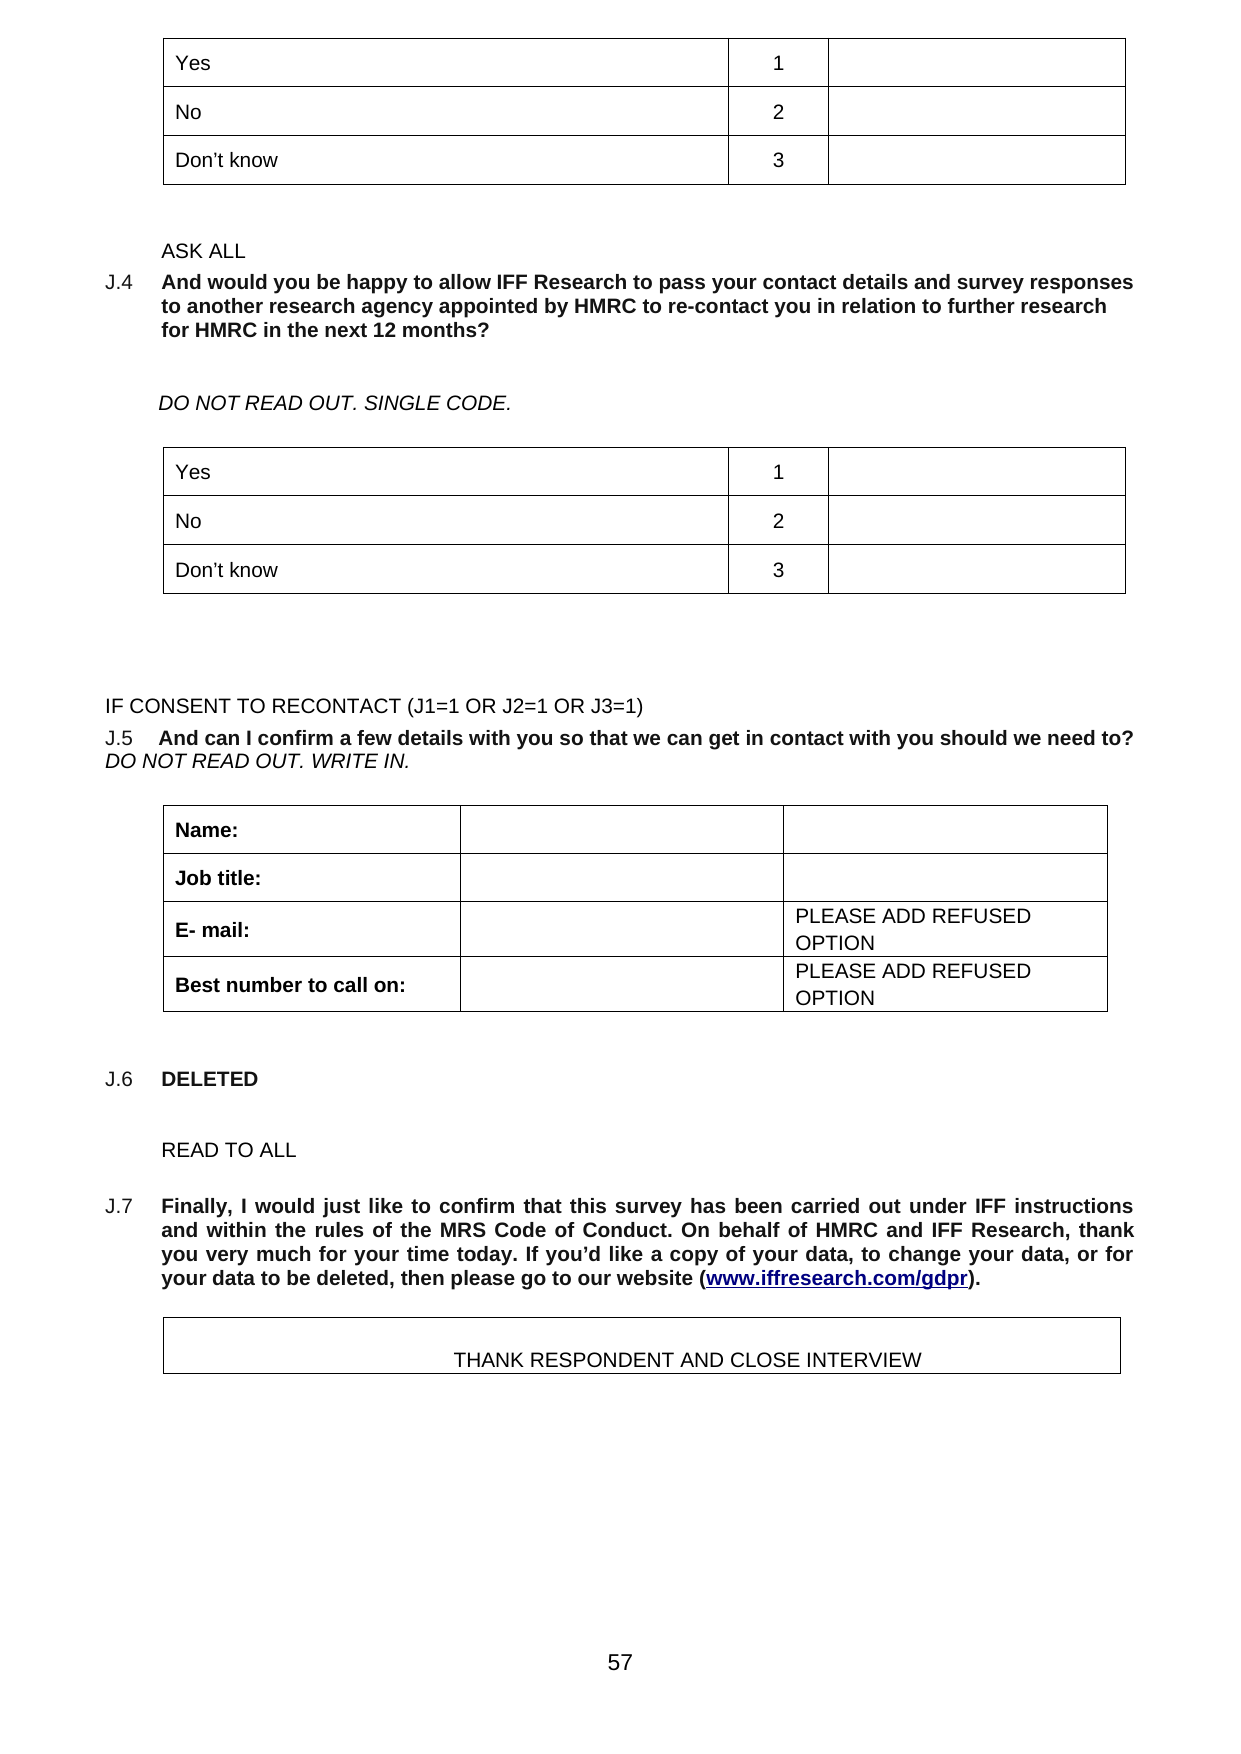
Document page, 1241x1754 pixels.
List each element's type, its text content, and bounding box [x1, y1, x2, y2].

table_cell PLEASE ADD REFUSED OPTION [784, 902, 1107, 956]
subtitle do not read out. write in. [105, 749, 1135, 780]
table_cell [829, 545, 1125, 593]
table_cell [461, 957, 783, 1011]
list DELETED [105, 1066, 1135, 1138]
subtitle READ TO ALL [161, 1138, 1135, 1169]
list And would you be happy to allow IFF Research to pass your contact details and survey responses to another research agency appointed by HMRC to re-contact you in relation to further research for HMRC in the next 12 months? [105, 270, 1135, 342]
table_cell [829, 87, 1125, 135]
table_cell [461, 902, 783, 956]
subtitle Ask all [161, 239, 1135, 270]
table_cell Best number to call on: [164, 957, 460, 1011]
table_cell [784, 854, 1107, 901]
table_cell E- mail: [164, 902, 460, 956]
table_cell Don’t know [164, 136, 728, 183]
table_cell No [164, 496, 728, 544]
list Finally, I would just like to confirm that this survey has been carried out under IFF instructions and within the rules of the MRS Code of Conduct. On behalf of HMRC and IFF Research, thank you very much for your time today. If you’d like a copy of your data, to change your data, or for your data to be deleted, then please go to our website (www.iffresearch.com/gdpr). [105, 1194, 1135, 1290]
table_cell [829, 496, 1125, 544]
table_header 1 [729, 39, 828, 86]
table_cell No [164, 87, 728, 135]
table_cell Don’t know [164, 545, 728, 593]
table_header 1 [729, 448, 828, 495]
subtitle IF CONSENT TO recontact (J1=1 OR J2=1 OR J3=1) [105, 694, 1135, 725]
table_header [461, 806, 783, 853]
table_cell 2 [729, 496, 828, 544]
table_header Yes [164, 39, 728, 86]
table_cell Job title: [164, 854, 460, 901]
table_header THANK RESPONDENT AND CLOSE INTERVIEW [164, 1318, 1120, 1372]
table_cell [829, 136, 1125, 183]
table_header [829, 39, 1125, 86]
subtitle do not read out. single code. [158, 391, 1135, 422]
table_cell PLEASE ADD REFUSED OPTION [784, 957, 1107, 1011]
table_header Yes [164, 448, 728, 495]
table_cell [461, 854, 783, 901]
table_cell 3 [729, 136, 828, 183]
table_header [829, 448, 1125, 495]
list And can I confirm a few details with you so that we can get in contact with you should we need to? [105, 725, 1135, 749]
table_header [784, 806, 1107, 853]
table_header Name: [164, 806, 460, 853]
table_cell 2 [729, 87, 828, 135]
table_cell 3 [729, 545, 828, 593]
